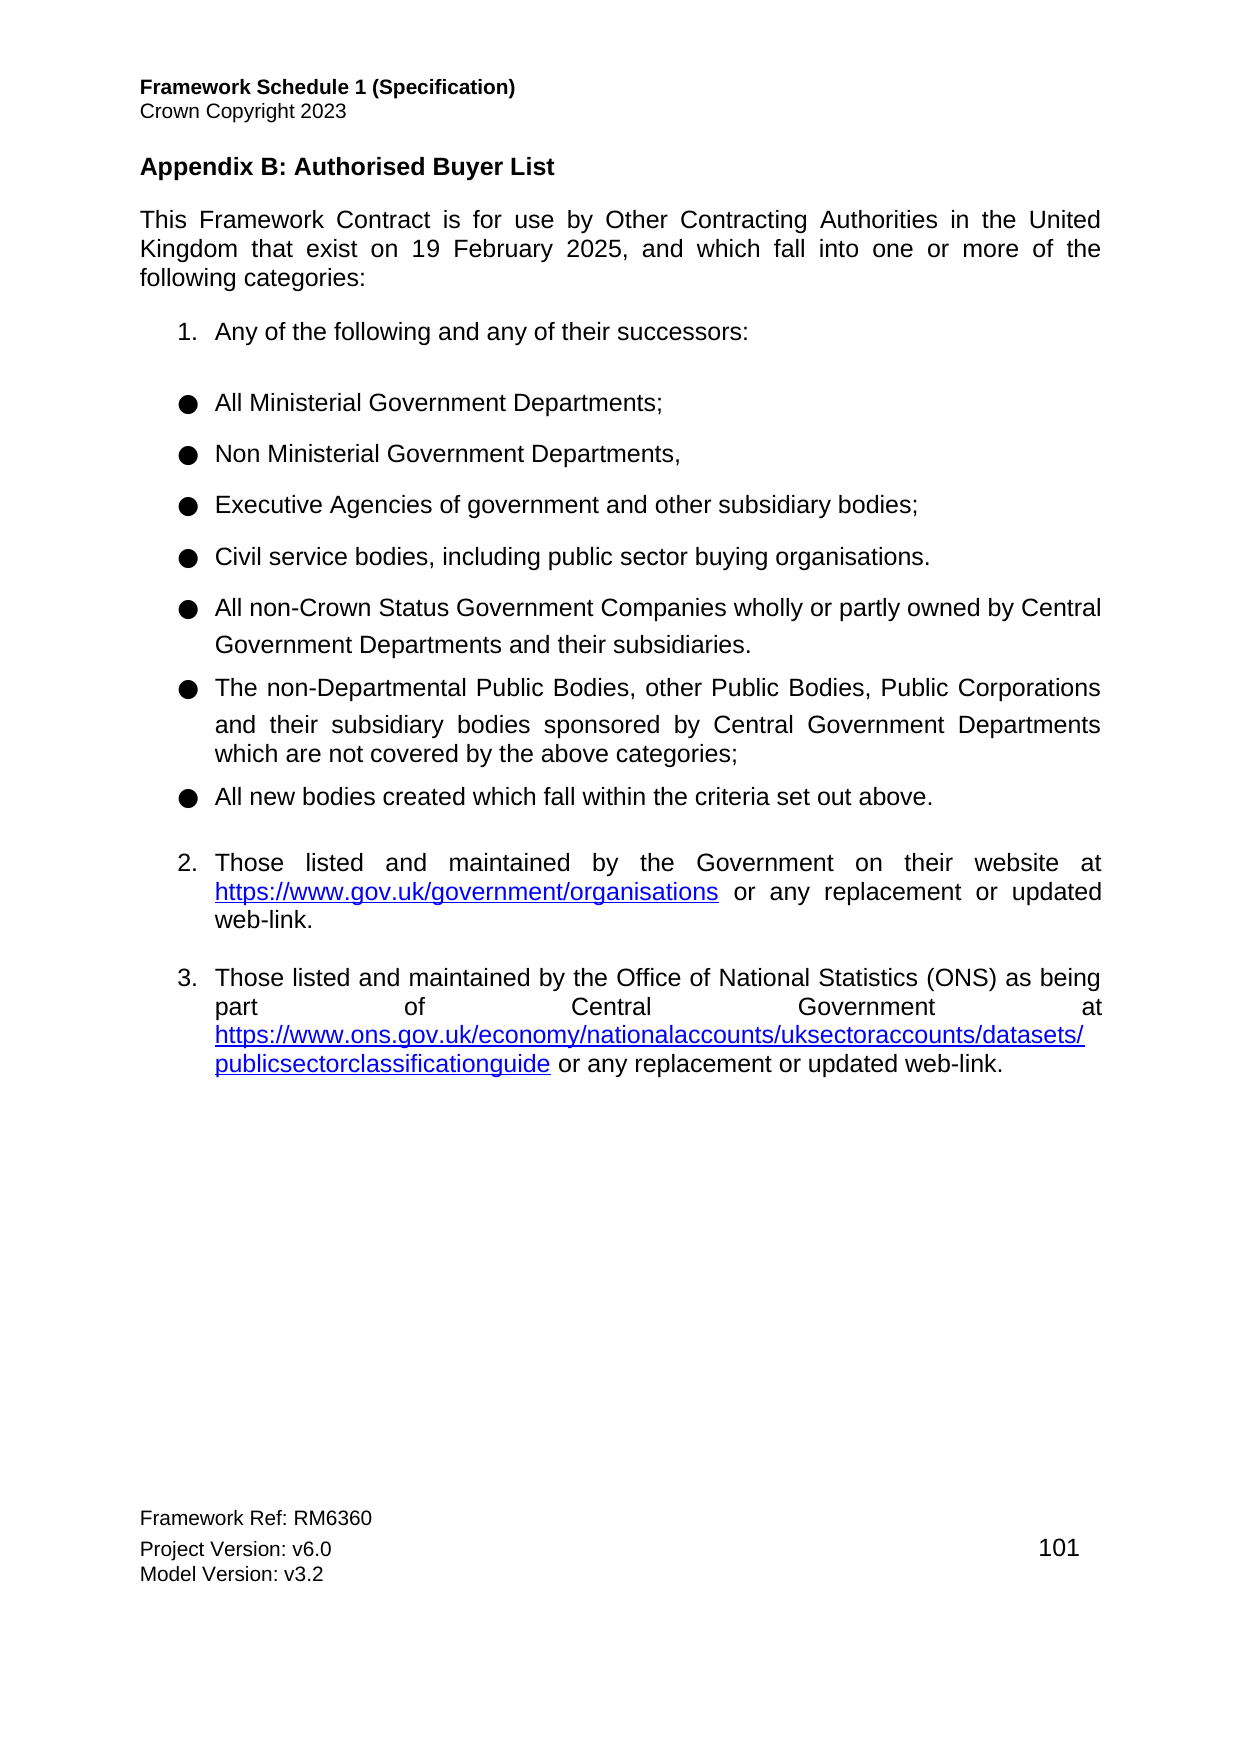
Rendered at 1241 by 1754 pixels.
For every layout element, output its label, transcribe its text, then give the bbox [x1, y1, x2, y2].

text This Framework Contract is for use by Other Contracting Authorities in the United Kingdom that exist on 19 February 2025, and which fall into one or more of the following categories: [139, 205, 1103, 292]
list Executive Agencies of government and other subsidiary bodies; [177, 477, 1103, 528]
text Appendix B: Authorised Buyer List [139, 152, 1103, 180]
list All new bodies created which fall within the criteria set out above. [177, 768, 1103, 819]
list Any of the following and any of their successors: [177, 317, 1103, 345]
list All non-Crown Status Government Companies wholly or partly owned by Central Government Departments and their subsidiaries. [177, 579, 1103, 659]
list Those listed and maintained by the Office of National Statistics (ONS) as being part of Central Government at https://www.ons.gov.uk/economy/nationalaccounts/uksectoraccounts/datasets/publicsectorclassificationguide or any replacement or updated web-link. [177, 963, 1103, 1078]
list All Ministerial Government Departments; [177, 374, 1103, 425]
list Those listed and maintained by the Government on their website at https://www.gov.uk/government/organisations or any replacement or updated web-link. [177, 848, 1103, 934]
list Non Ministerial Government Departments, [177, 425, 1103, 477]
list Civil service bodies, including public sector buying organisations. [177, 528, 1103, 579]
list The non-Departmental Public Bodies, other Public Bodies, Public Corporations and their subsidiary bodies sponsored by Central Government Departments which are not covered by the above categories; [177, 659, 1103, 768]
